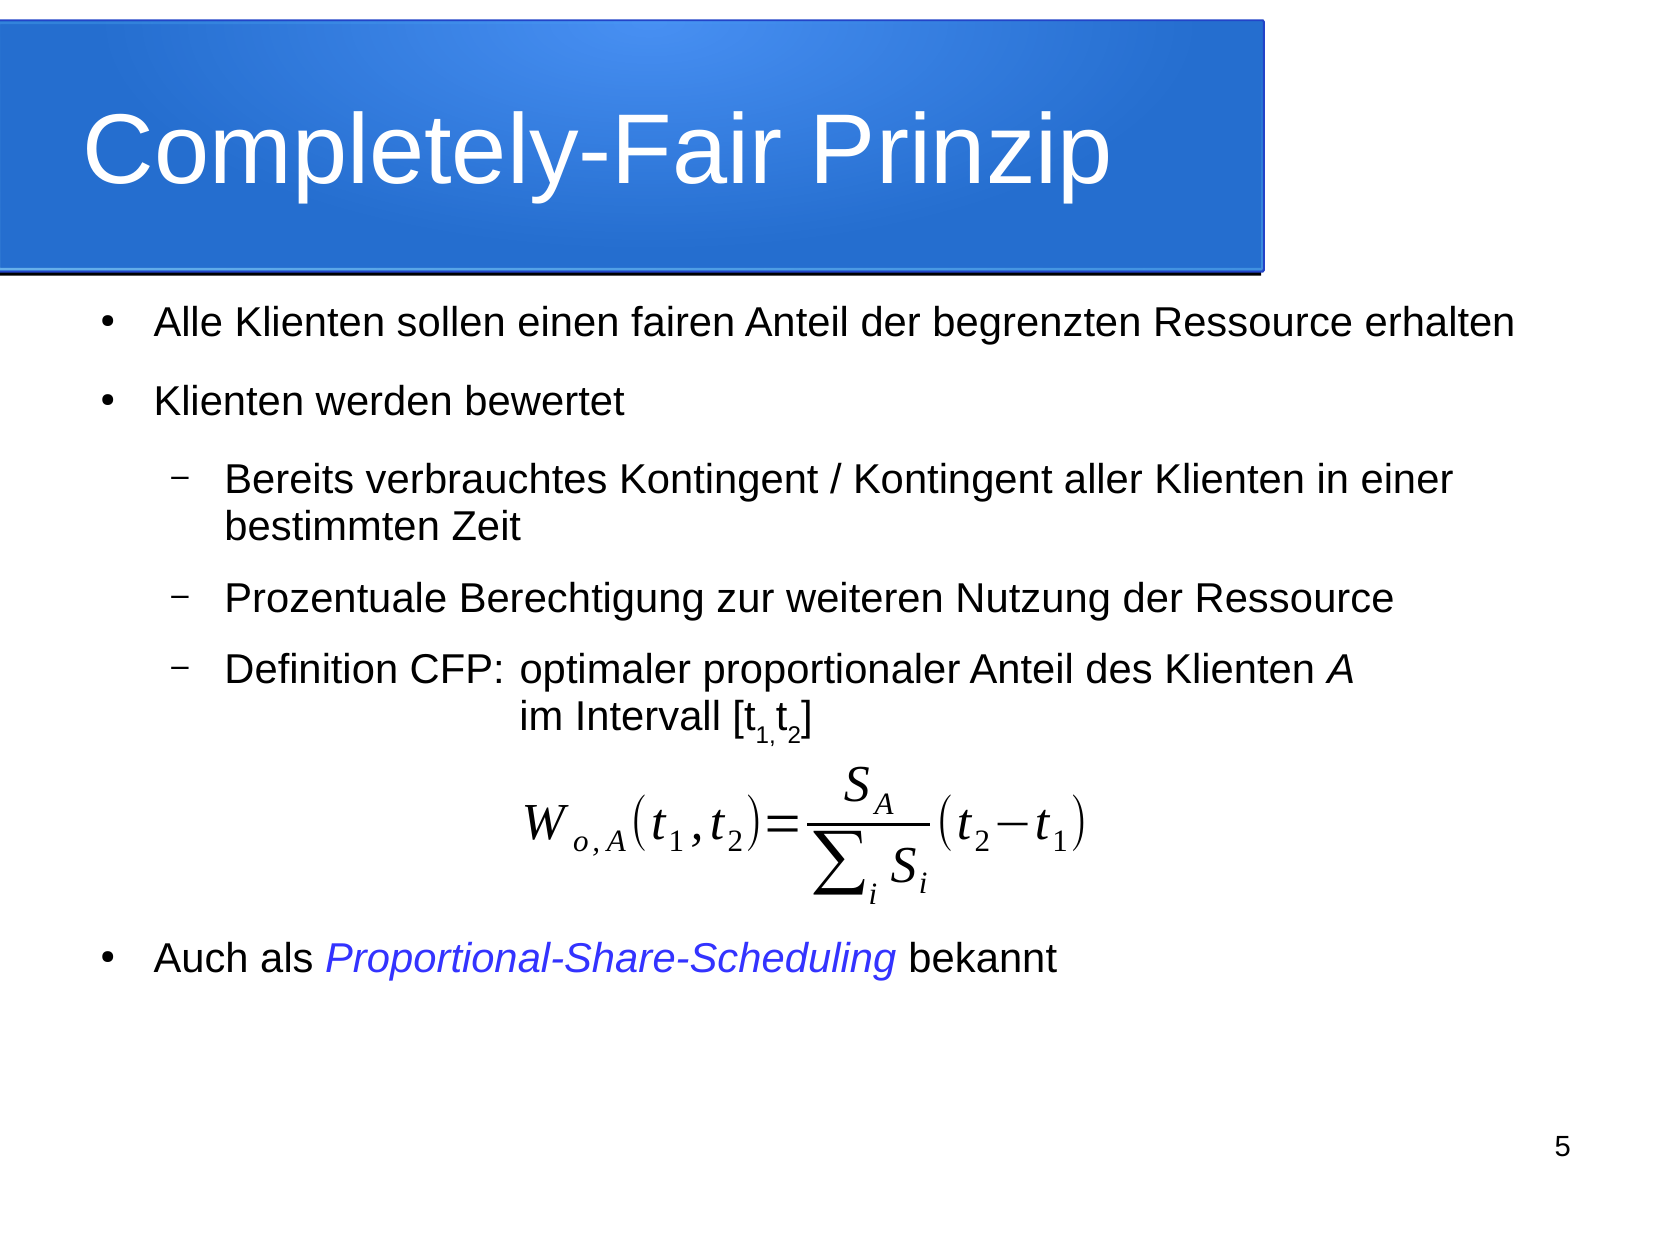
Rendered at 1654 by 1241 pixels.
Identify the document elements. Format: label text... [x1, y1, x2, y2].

chart [515, 755, 1094, 911]
list Alle Klienten sollen einen fairen Anteil der begrenzten Ressource erhalten Klienten werden bewertet Bereits verbrauchtes Kontingent / Kontingent aller Klienten in einer bestimmten Zeit Prozentuale Berechtigung zur weiteren Nutzung der Ressource Definition CFP: optimaler proportionaler Anteil des Klienten A im Intervall [t1,t2] Auch als Proportional-Share-Scheduling bekannt [82, 299, 1571, 1101]
title Completely-Fair Prinzip [82, 38, 1235, 261]
